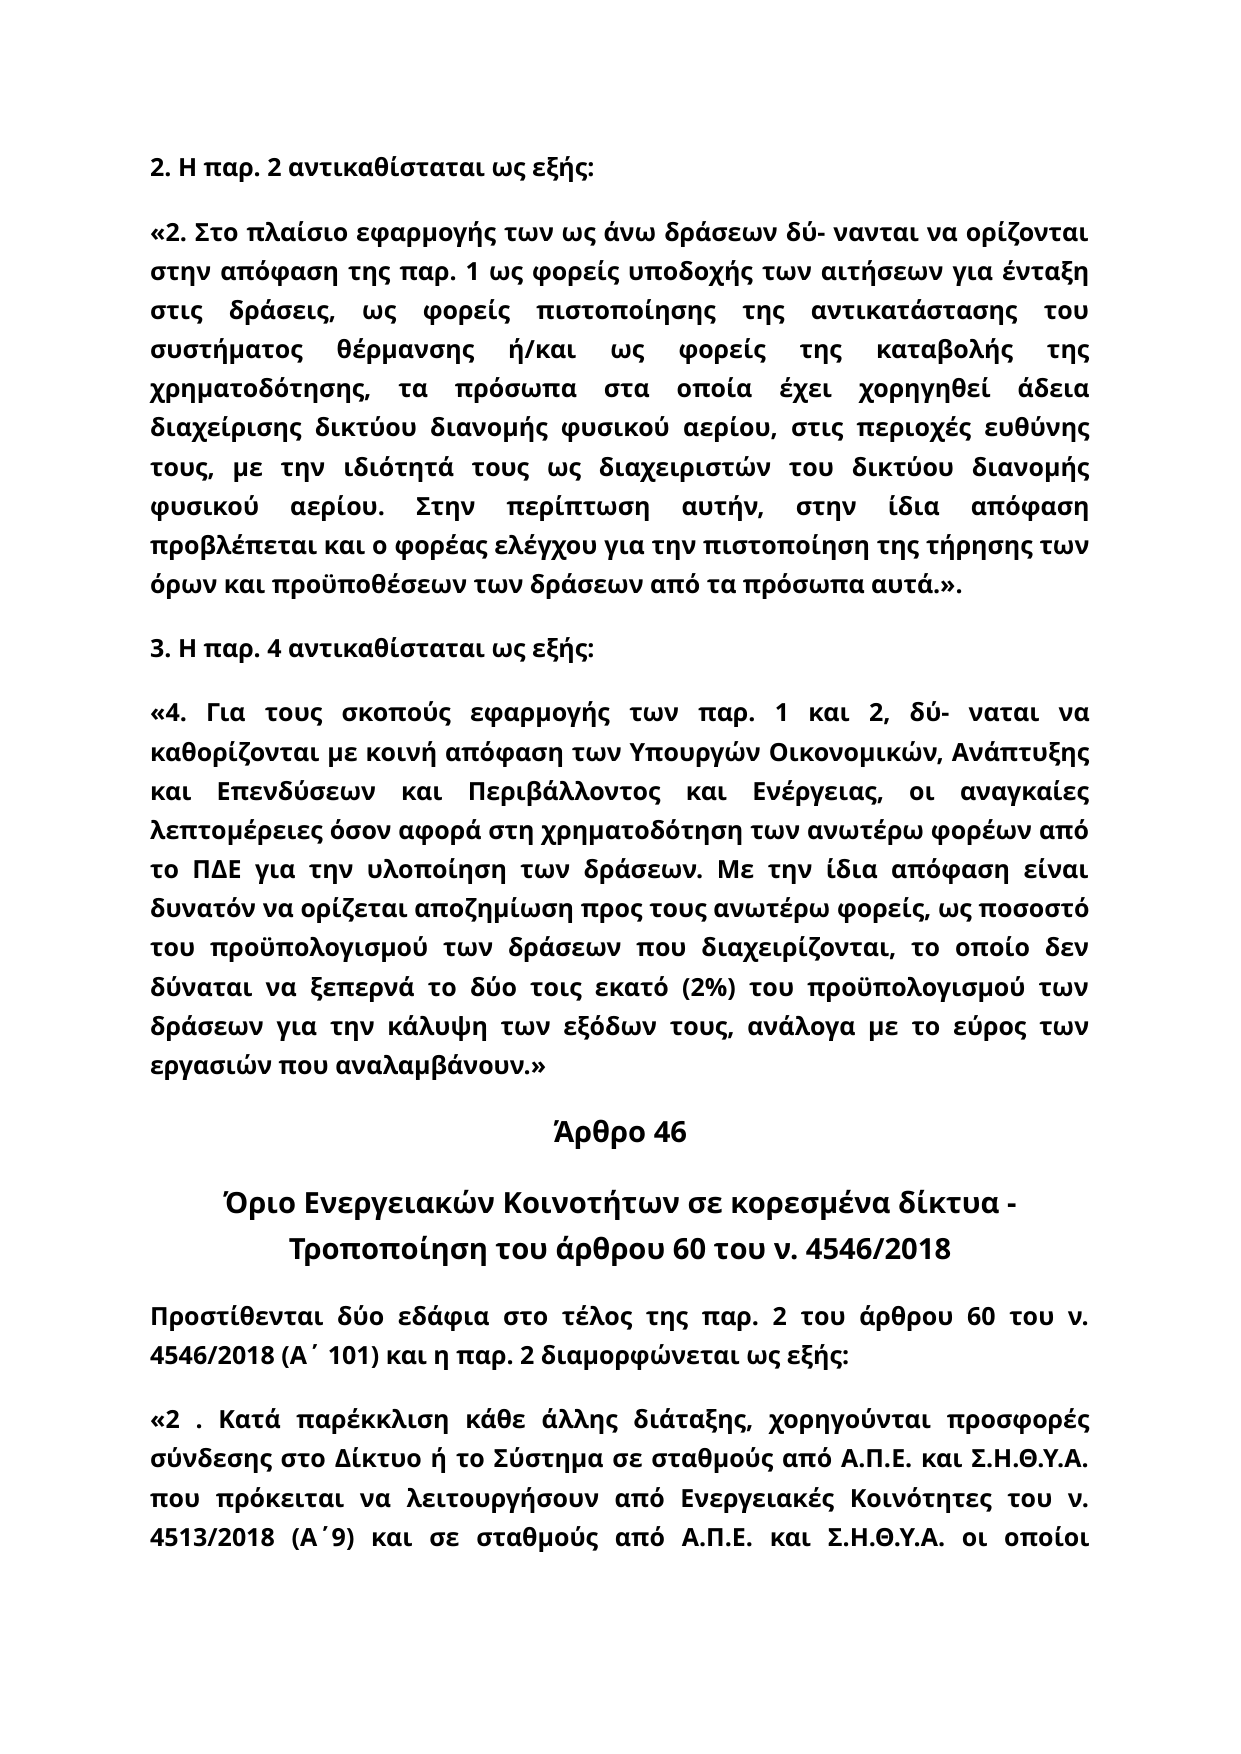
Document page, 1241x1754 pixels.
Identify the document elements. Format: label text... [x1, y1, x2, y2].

text 2. Η παρ. 2 αντικαθίσταται ως εξής: [150, 150, 1090, 184]
text 3. Η παρ. 4 αντικαθίσταται ως εξής: [150, 631, 1090, 665]
text Προστίθενται δύο εδάφια στο τέλος της παρ. 2 του άρθρου 60 του ν. 4546/2018 (Α΄ 101) και η παρ. 2 διαμορφώνεται ως εξής: [150, 1298, 1090, 1372]
text «2. Στο πλαίσιο εφαρμογής των ως άνω δράσεων δύ- νανται να ορίζονται στην απόφαση της παρ. 1 ως φορείς υποδοχής των αιτήσεων για ένταξη στις δράσεις, ως φορείς πιστοποίησης της αντικατάστασης του συστήματος θέρμανσης ή/και ως φορείς της καταβολής της χρηματοδότησης, τα πρόσωπα στα οποία έχει χορηγηθεί άδεια διαχείρισης δικτύου διανομής φυσικού αερίου, στις περιοχές ευθύνης τους, με την ιδιότητά τους ως διαχειριστών του δικτύου διανομής φυσικού αερίου. Στην περίπτωση αυτήν, στην ίδια απόφαση προβλέπεται και ο φορέας ελέγχου για την πιστοποίηση της τήρησης των όρων και προϋποθέσεων των δράσεων από τα πρόσωπα αυτά.». [150, 214, 1090, 601]
text «4. Για τους σκοπούς εφαρμογής των παρ. 1 και 2, δύ- ναται να καθορίζονται με κοινή απόφαση των Υπουργών Οικονομικών, Ανάπτυξης και Επενδύσεων και Περιβάλλοντος και Ενέργειας, οι αναγκαίες λεπτομέρειες όσον αφορά στη χρηματοδότηση των ανωτέρω φορέων από το ΠΔΕ για την υλοποίηση των δράσεων. Με την ίδια απόφαση είναι δυνατόν να ορίζεται αποζημίωση προς τους ανωτέρω φορείς, ως ποσοστό του προϋπολογισμού των δράσεων που διαχειρίζονται, το οποίο δεν δύναται να ξεπερνά το δύο τοις εκατό (2%) του προϋπολογισμού των δράσεων για την κάλυψη των εξόδων τους, ανάλογα με το εύρος των εργασιών που αναλαμβάνουν.» [150, 695, 1090, 1082]
text «2 . Κατά παρέκκλιση κάθε άλλης διάταξης, χορηγούνται προσφορές σύνδεσης στο Δίκτυο ή το Σύστημα σε σταθμούς από Α.Π.Ε. και Σ.Η.Θ.Υ.Α. που πρόκειται να λειτουργήσουν από Ενεργειακές Κοινότητες του ν. 4513/2018 (Α΄9) και σε σταθμούς από Α.Π.Ε. και Σ.Η.Θ.Υ.Α. οι οποίοι [150, 1402, 1090, 1553]
subtitle Όριο Ενεργειακών Κοινοτήτων σε κορεσμένα δίκτυα - Τροποποίηση του άρθρου 60 του ν. 4546/2018 [150, 1182, 1090, 1268]
subtitle Άρθρο 46 [150, 1112, 1090, 1151]
